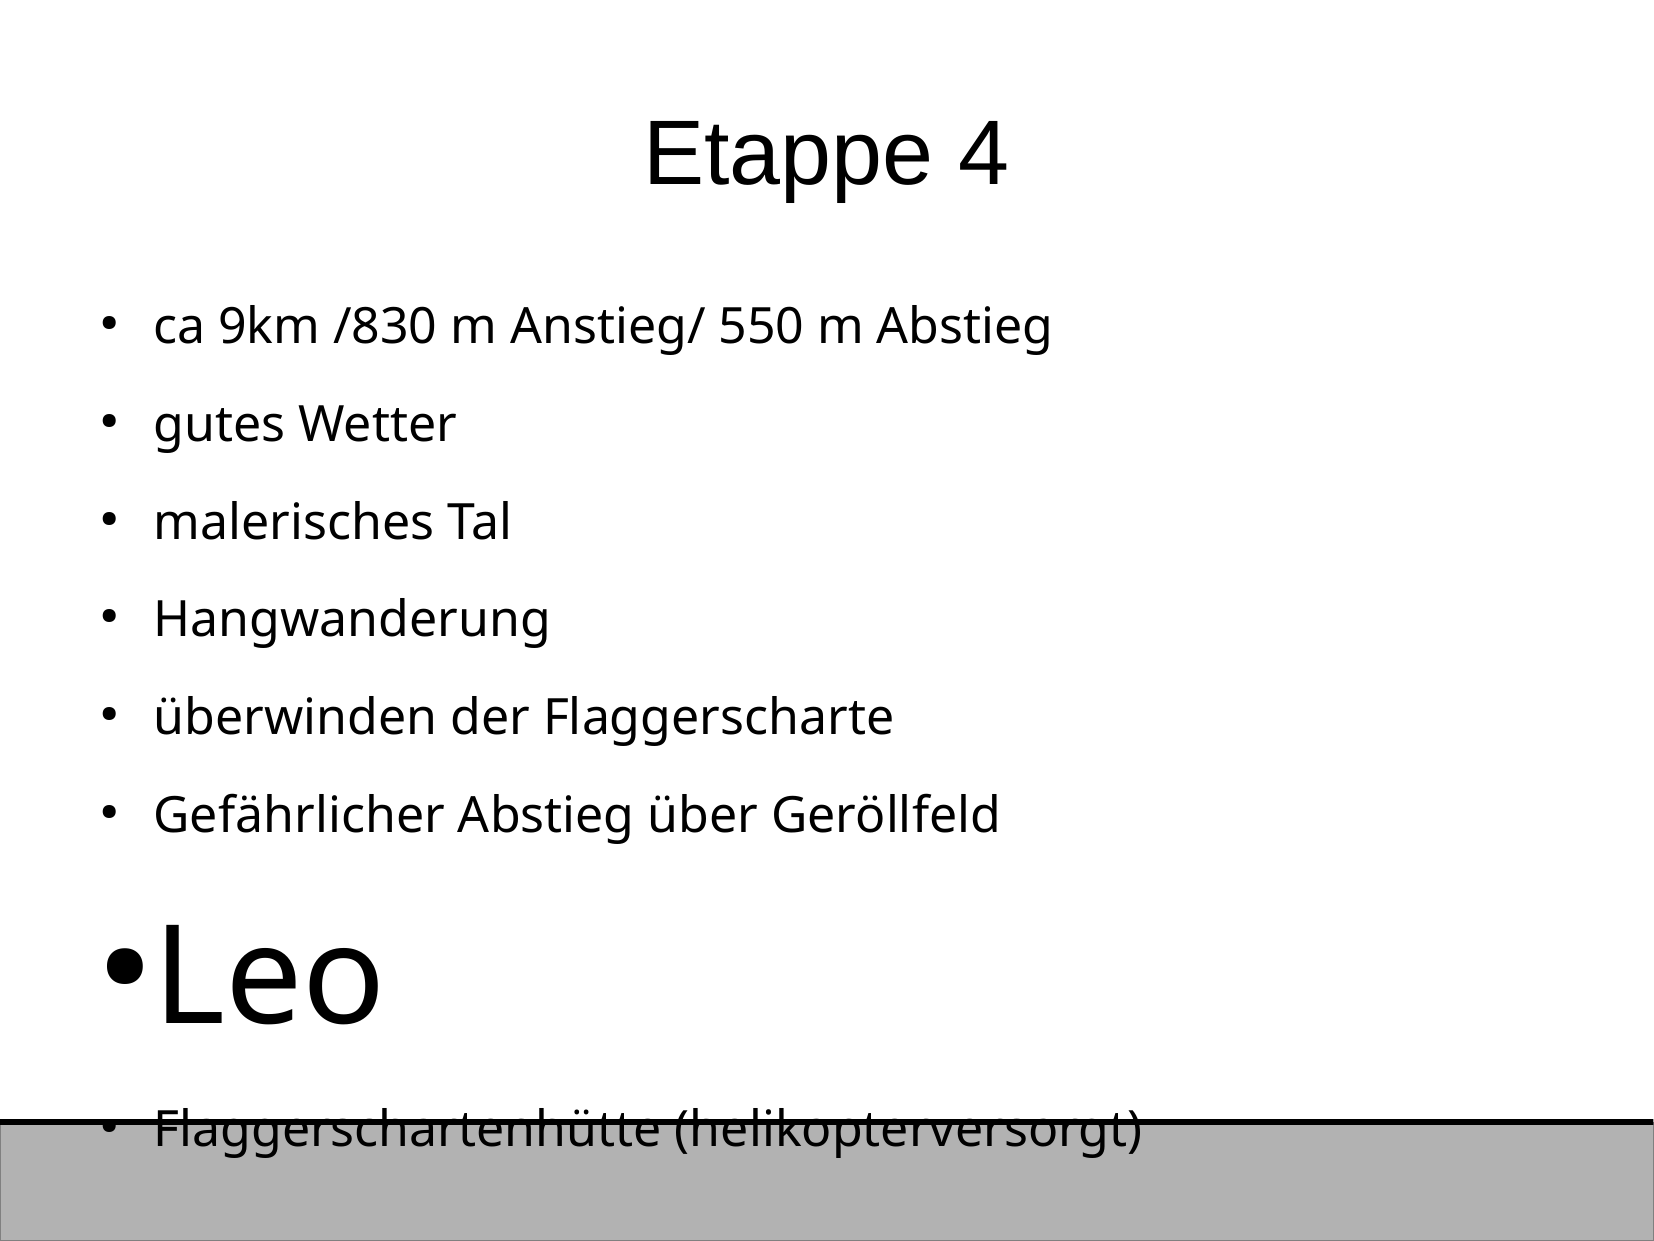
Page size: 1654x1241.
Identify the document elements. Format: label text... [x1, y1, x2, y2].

text_box [727, 1125, 741, 1130]
list ca 9km /830 m Anstieg/ 550 m Abstieg gutes Wetter malerisches Tal Hangwanderung überwinden der Flaggerscharte Gefährlicher Abstieg über Geröllfeld Leo Flaggerschartenhütte (helikopterversorgt) [82, 290, 1571, 1109]
text_box [483, 1125, 497, 1130]
text_box [783, 1125, 789, 1132]
text_box [1085, 1125, 1100, 1143]
title Etappe 4 [82, 49, 1571, 257]
text_box [887, 1125, 901, 1130]
text_box [199, 1133, 212, 1143]
text_box [1035, 1125, 1051, 1143]
text_box [258, 1125, 273, 1143]
text_box [962, 1125, 976, 1130]
text_box [936, 1125, 947, 1142]
text_box [0, 1125, 1654, 1241]
text_box [289, 1125, 303, 1130]
text_box [227, 1125, 242, 1143]
text_box [640, 1125, 654, 1130]
text_box [841, 1125, 855, 1143]
text_box [808, 1125, 824, 1143]
text_box [416, 1133, 429, 1143]
text_box [574, 1125, 588, 1143]
